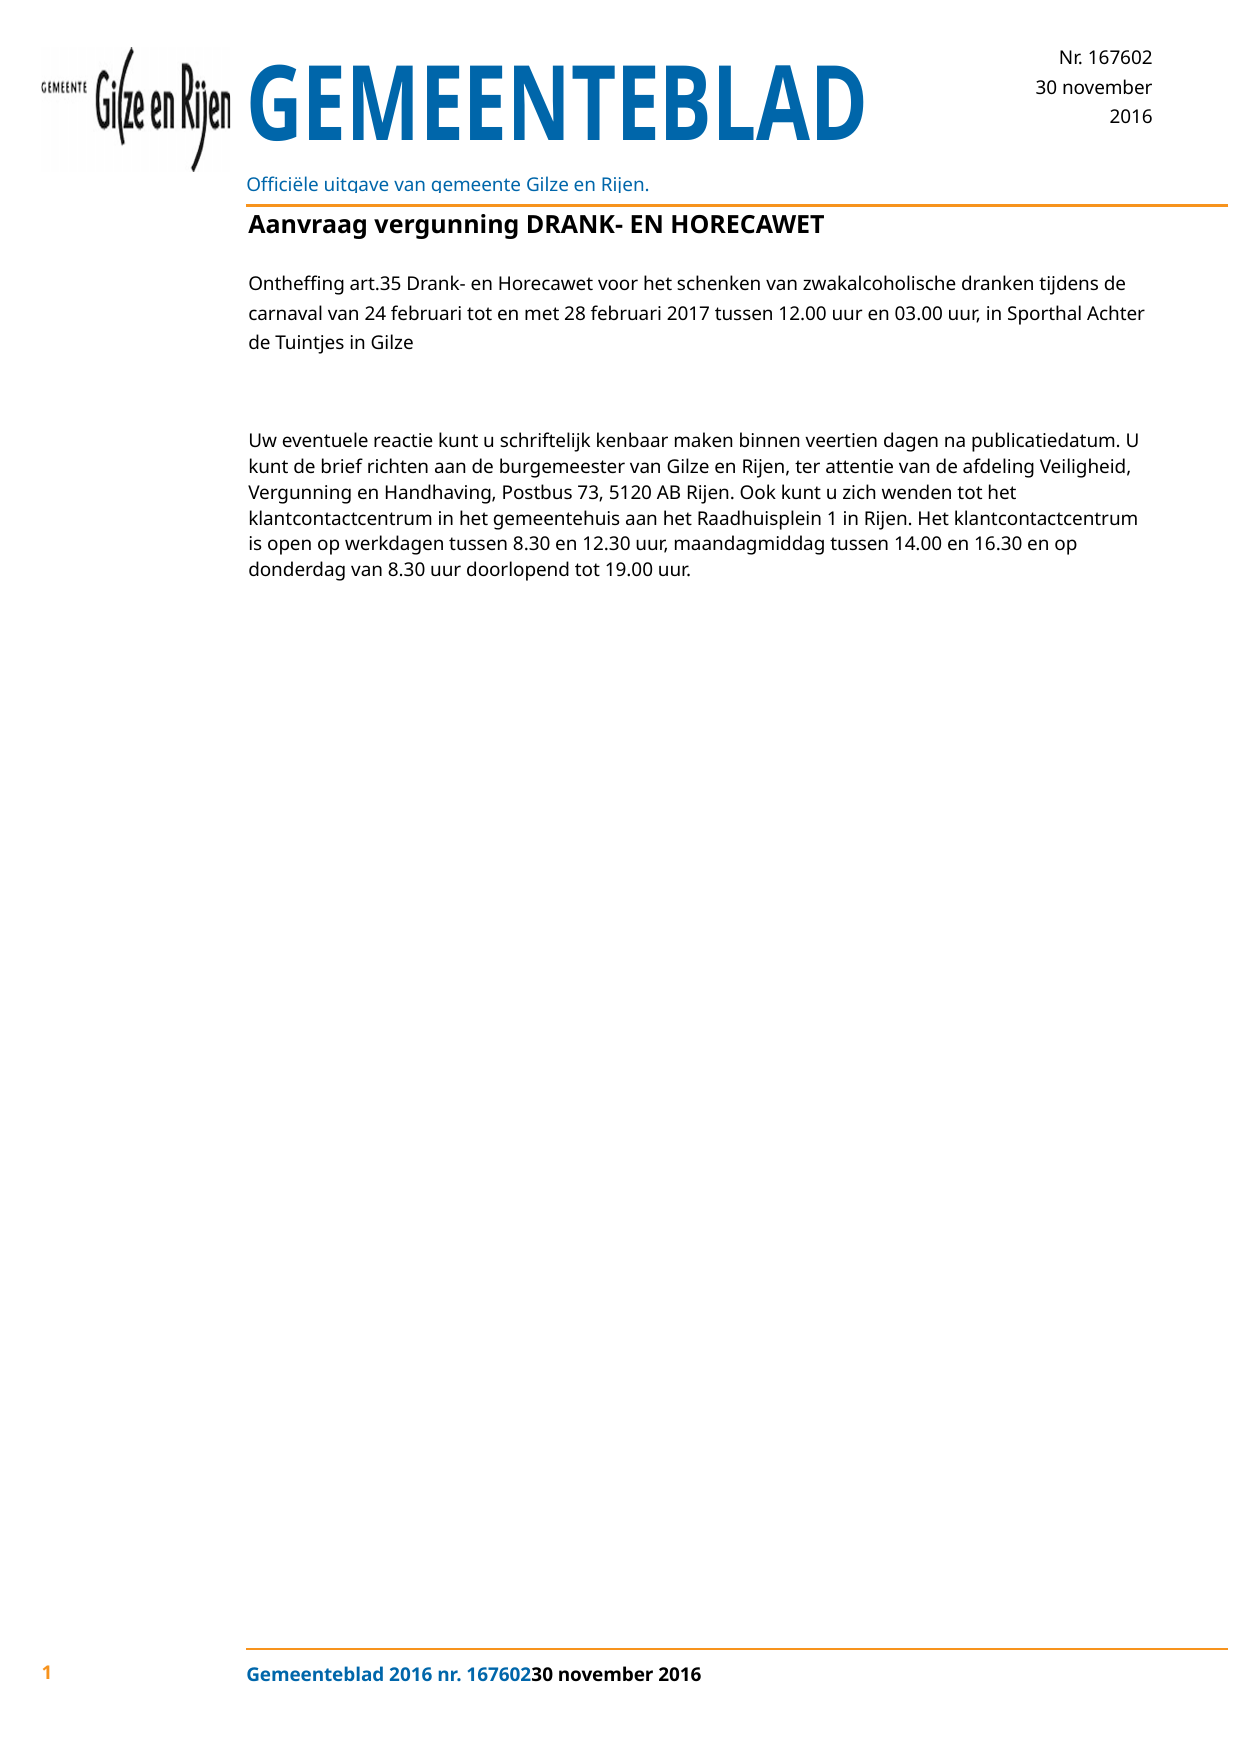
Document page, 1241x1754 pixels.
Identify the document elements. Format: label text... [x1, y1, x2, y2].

picture [41, 47, 231, 172]
text Ontheffing art.35 Drank- en Horecawet voor het schenken van zwakalcoholische dranken tijdens de carnaval van 24 februari tot en met 28 februari 2017 tussen 12.00 uur en 03.00 uur, in Sporthal Achter de Tuintjes in Gilze [248, 270, 1152, 355]
text Aanvraag vergunning DRANK- EN HORECAWET [248, 207, 1152, 241]
text Uw eventuele reactie kunt u schriftelijk kenbaar maken binnen veertien dagen na publicatiedatum. U kunt de brief richten aan de burgemeester van Gilze en Rijen, ter attentie van de afdeling Veiligheid, Vergunning en Handhaving, Postbus 73, 5120 AB Rijen. Ook kunt u zich wenden tot het klantcontactcentrum in het gemeentehuis aan het Raadhuisplein 1 in Rijen. Het klantcontactcentrum is open op werkdagen tussen 8.30 en 12.30 uur, maandagmiddag tussen 14.00 en 16.30 en op donderdag van 8.30 uur doorlopend tot 19.00 uur. [248, 428, 1152, 582]
